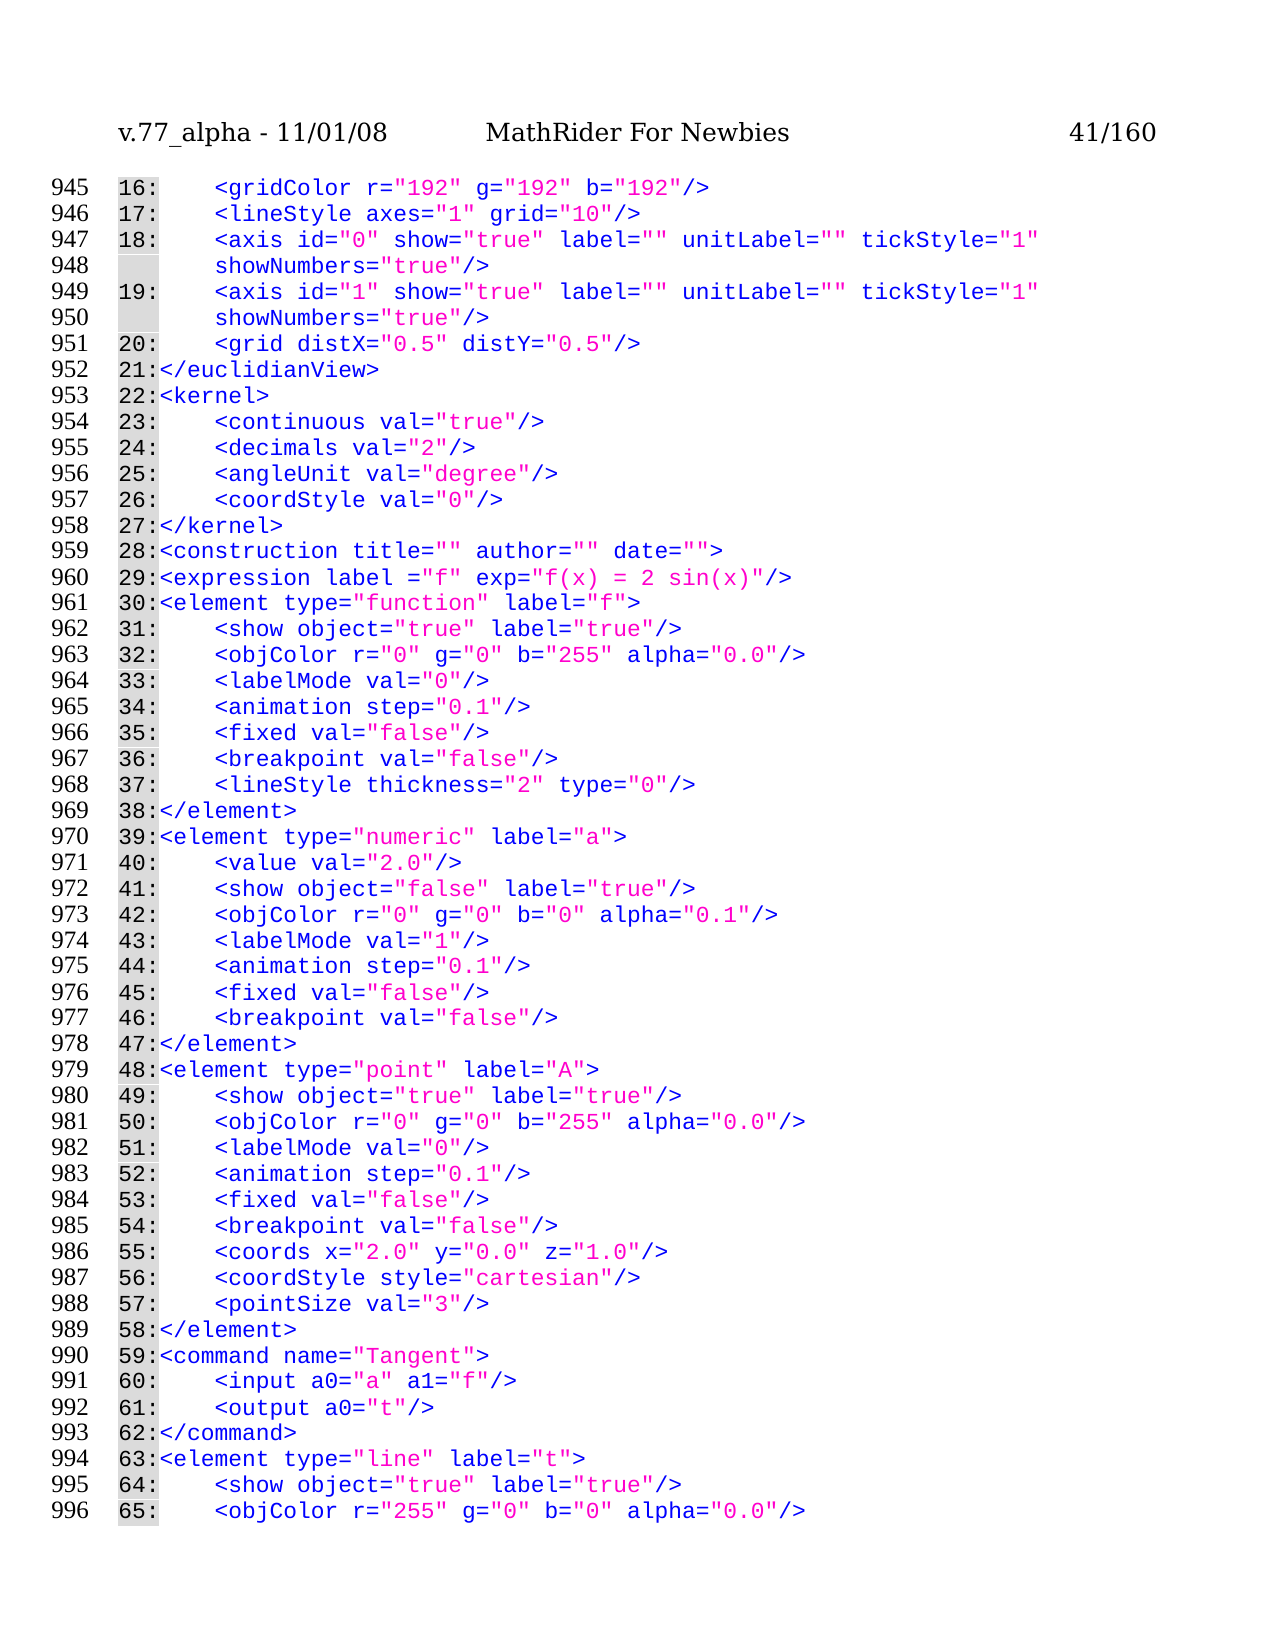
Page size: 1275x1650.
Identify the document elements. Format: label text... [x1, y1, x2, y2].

text 33: <labelMode val="0"/> [118, 669, 1157, 696]
text 52: <animation step="0.1"/> [118, 1162, 1157, 1188]
text 57: <pointSize val="3"/> [118, 1292, 1157, 1318]
text 50: <objColor r="0" g="0" b="255" alpha="0.0"/> [118, 1111, 1157, 1136]
text 23: <continuous val="true"/> [118, 410, 1157, 436]
text 17: <lineStyle axes="1" grid="10"/> [118, 203, 1157, 229]
text 49: <show object="true" label="true"/> [118, 1084, 1157, 1111]
text 16: <gridColor r="192" g="192" b="192"/> [118, 177, 1157, 203]
text 20: <grid distX="0.5" distY="0.5"/> [118, 332, 1157, 358]
text 40: <value val="2.0"/> [118, 851, 1157, 877]
text 38:</element> [118, 799, 1157, 825]
text showNumbers="true"/> [118, 254, 1157, 281]
text showNumbers="true"/> [118, 306, 1157, 332]
text 56: <coordStyle style="cartesian"/> [118, 1266, 1157, 1292]
text 55: <coords x="2.0" y="0.0" z="1.0"/> [118, 1240, 1157, 1266]
text 25: <angleUnit val="degree"/> [118, 462, 1157, 488]
text 61: <output a0="t"/> [118, 1396, 1157, 1422]
text 28:<construction title="" author="" date=""> [118, 540, 1157, 566]
text 24: <decimals val="2"/> [118, 436, 1157, 462]
text 48:<element type="point" label="A"> [118, 1059, 1157, 1084]
text 32: <objColor r="0" g="0" b="255" alpha="0.0"/> [118, 644, 1157, 669]
text 54: <breakpoint val="false"/> [118, 1214, 1157, 1240]
text 37: <lineStyle thickness="2" type="0"/> [118, 773, 1157, 799]
text 41: <show object="false" label="true"/> [118, 877, 1157, 903]
text 26: <coordStyle val="0"/> [118, 488, 1157, 514]
text 51: <labelMode val="0"/> [118, 1136, 1157, 1162]
text 62:</command> [118, 1422, 1157, 1448]
text 63:<element type="line" label="t"> [118, 1448, 1157, 1474]
text 47:</element> [118, 1033, 1157, 1059]
text 30:<element type="function" label="f"> [118, 592, 1157, 618]
text 53: <fixed val="false"/> [118, 1188, 1157, 1214]
text 64: <show object="true" label="true"/> [118, 1474, 1157, 1499]
text 44: <animation step="0.1"/> [118, 955, 1157, 981]
text 29:<expression label ="f" exp="f(x) = 2 sin(x)"/> [118, 566, 1157, 592]
text 65: <objColor r="255" g="0" b="0" alpha="0.0"/> [118, 1499, 1157, 1526]
text 31: <show object="true" label="true"/> [118, 618, 1157, 644]
text 42: <objColor r="0" g="0" b="0" alpha="0.1"/> [118, 903, 1157, 929]
text 59:<command name="Tangent"> [118, 1344, 1157, 1370]
text 21:</euclidianView> [118, 358, 1157, 384]
text 18: <axis id="0" show="true" label="" unitLabel="" tickStyle="1" [118, 229, 1157, 254]
text 35: <fixed val="false"/> [118, 721, 1157, 747]
text 46: <breakpoint val="false"/> [118, 1007, 1157, 1033]
text 22:<kernel> [118, 384, 1157, 410]
text 34: <animation step="0.1"/> [118, 696, 1157, 721]
text 58:</element> [118, 1318, 1157, 1344]
text 60: <input a0="a" a1="f"/> [118, 1370, 1157, 1396]
text 43: <labelMode val="1"/> [118, 929, 1157, 955]
text 39:<element type="numeric" label="a"> [118, 825, 1157, 851]
text 45: <fixed val="false"/> [118, 981, 1157, 1007]
text 19: <axis id="1" show="true" label="" unitLabel="" tickStyle="1" [118, 281, 1157, 306]
text 36: <breakpoint val="false"/> [118, 747, 1157, 773]
text 27:</kernel> [118, 514, 1157, 540]
